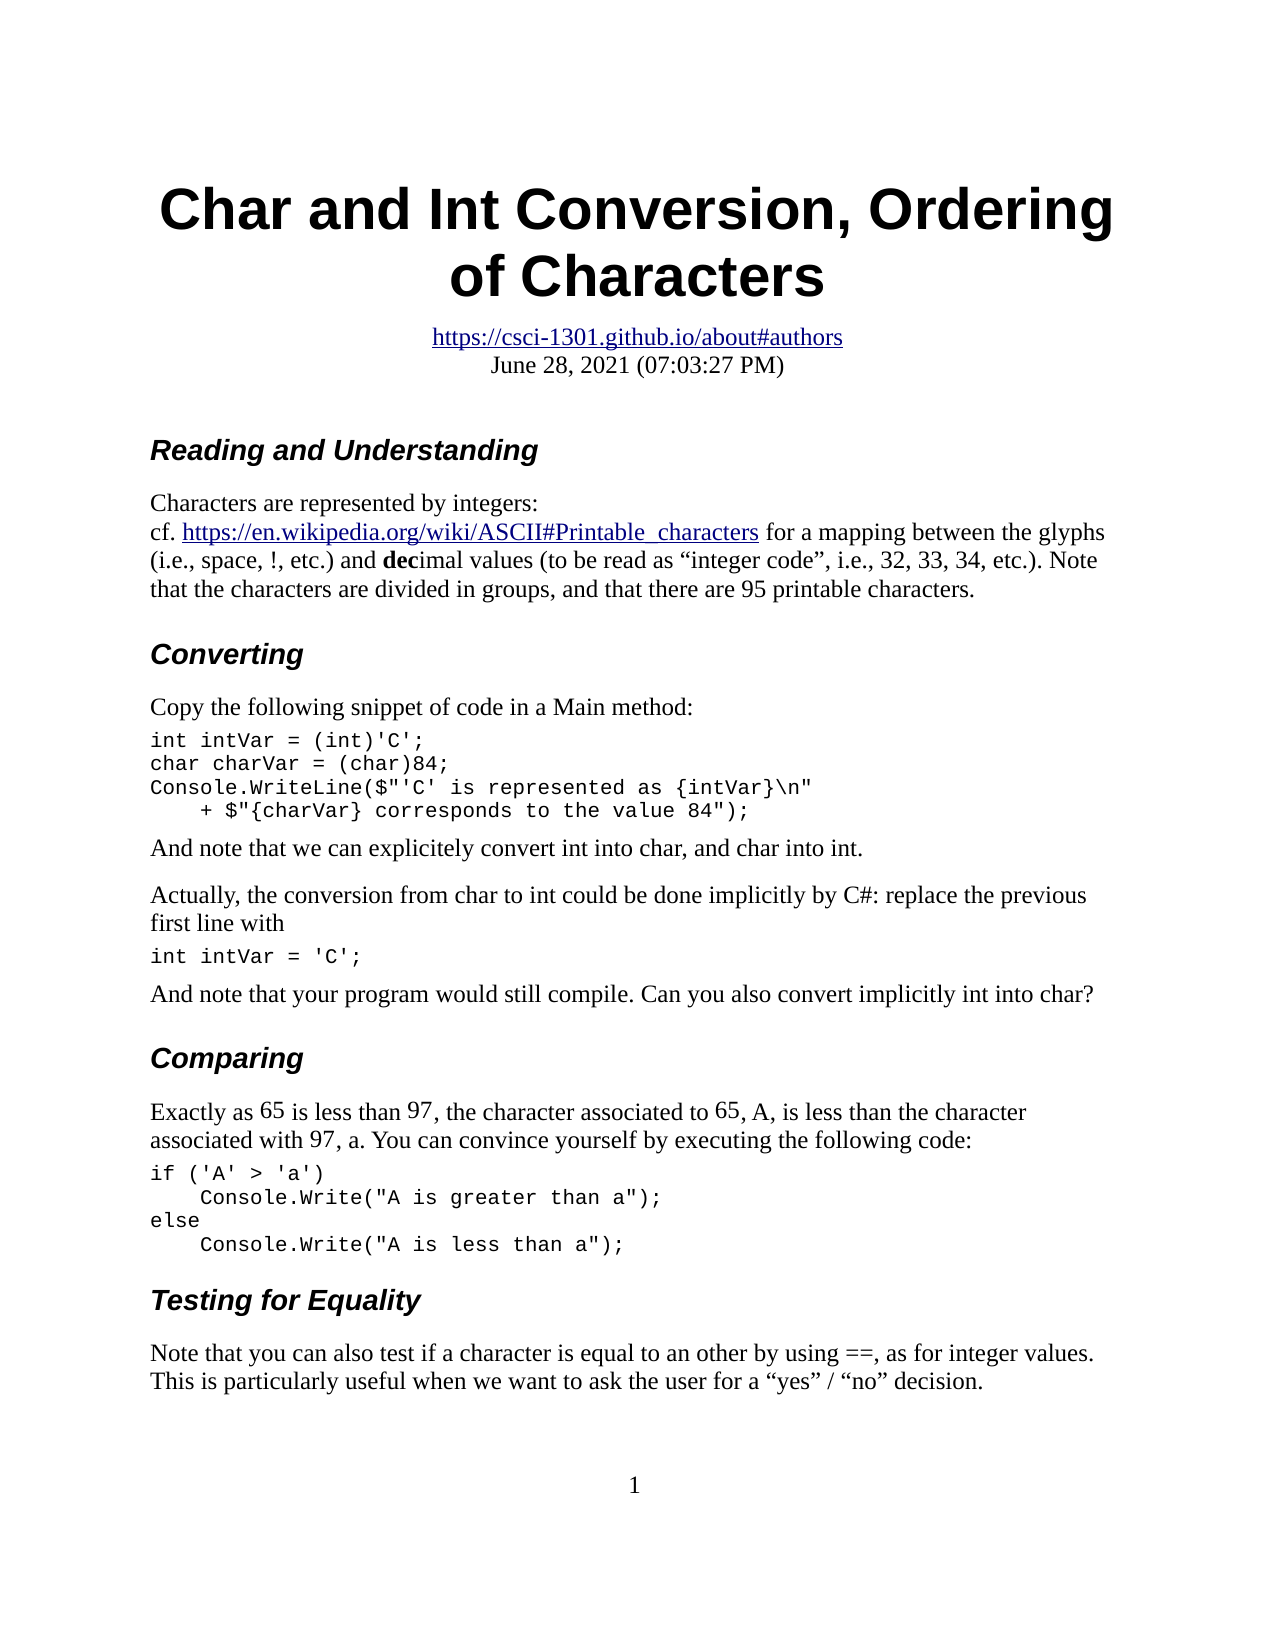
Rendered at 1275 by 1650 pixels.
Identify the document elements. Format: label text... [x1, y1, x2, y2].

text + $"{charVar} corresponds to the value 84"); [150, 801, 1125, 824]
text Console.Write("A is greater than a"); [150, 1187, 1125, 1210]
subtitle Reading and Understanding [150, 433, 1125, 466]
text Note that you can also test if a character is equal to an other by using ==, as for integer values. This is particularly useful when we want to ask the user for a “yes” / “no” decision. [150, 1338, 1125, 1395]
text Characters are represented by integers: cf. https://en.wikipedia.org/wiki/ASCII#Printable_characters for a mapping between the glyphs (i.e., space, !, etc.) and decimal values (to be read as “integer code”, i.e., 32, 33, 34, etc.). Note that the characters are divided in groups, and that there are 95 printable characters. [150, 488, 1125, 603]
subtitle Converting [150, 637, 1125, 670]
text int intVar = 'C'; [150, 946, 1125, 970]
text And note that we can explicitely convert int into char, and char into int. [150, 833, 1125, 862]
subtitle Testing for Equality [150, 1283, 1125, 1316]
text Console.WriteLine($"'C' is represented as {intVar}\n" [150, 777, 1125, 801]
text And note that your program would still compile. Can you also convert implicitly int into char? [150, 979, 1125, 1008]
text char charVar = (char)84; [150, 753, 1125, 777]
title Char and Int Conversion, Ordering of Characters [150, 175, 1125, 309]
text June 28, 2021 (07:03:27 PM) [150, 350, 1125, 379]
text Copy the following snippet of code in a Main method: [150, 692, 1125, 721]
text else [150, 1210, 1125, 1234]
text Exactly as is less than , the character associated to , A, is less than the character associated with , a. You can convince yourself by executing the following code: [150, 1097, 1125, 1154]
subtitle Comparing [150, 1042, 1125, 1075]
text Console.Write("A is less than a"); [150, 1234, 1125, 1258]
text if ('A' > 'a') [150, 1163, 1125, 1187]
text Actually, the conversion from char to int could be done implicitly by C#: replace the previous first line with [150, 880, 1125, 937]
text https://csci-1301.github.io/about#authors [150, 322, 1125, 350]
text int intVar = (int)'C'; [150, 729, 1125, 753]
